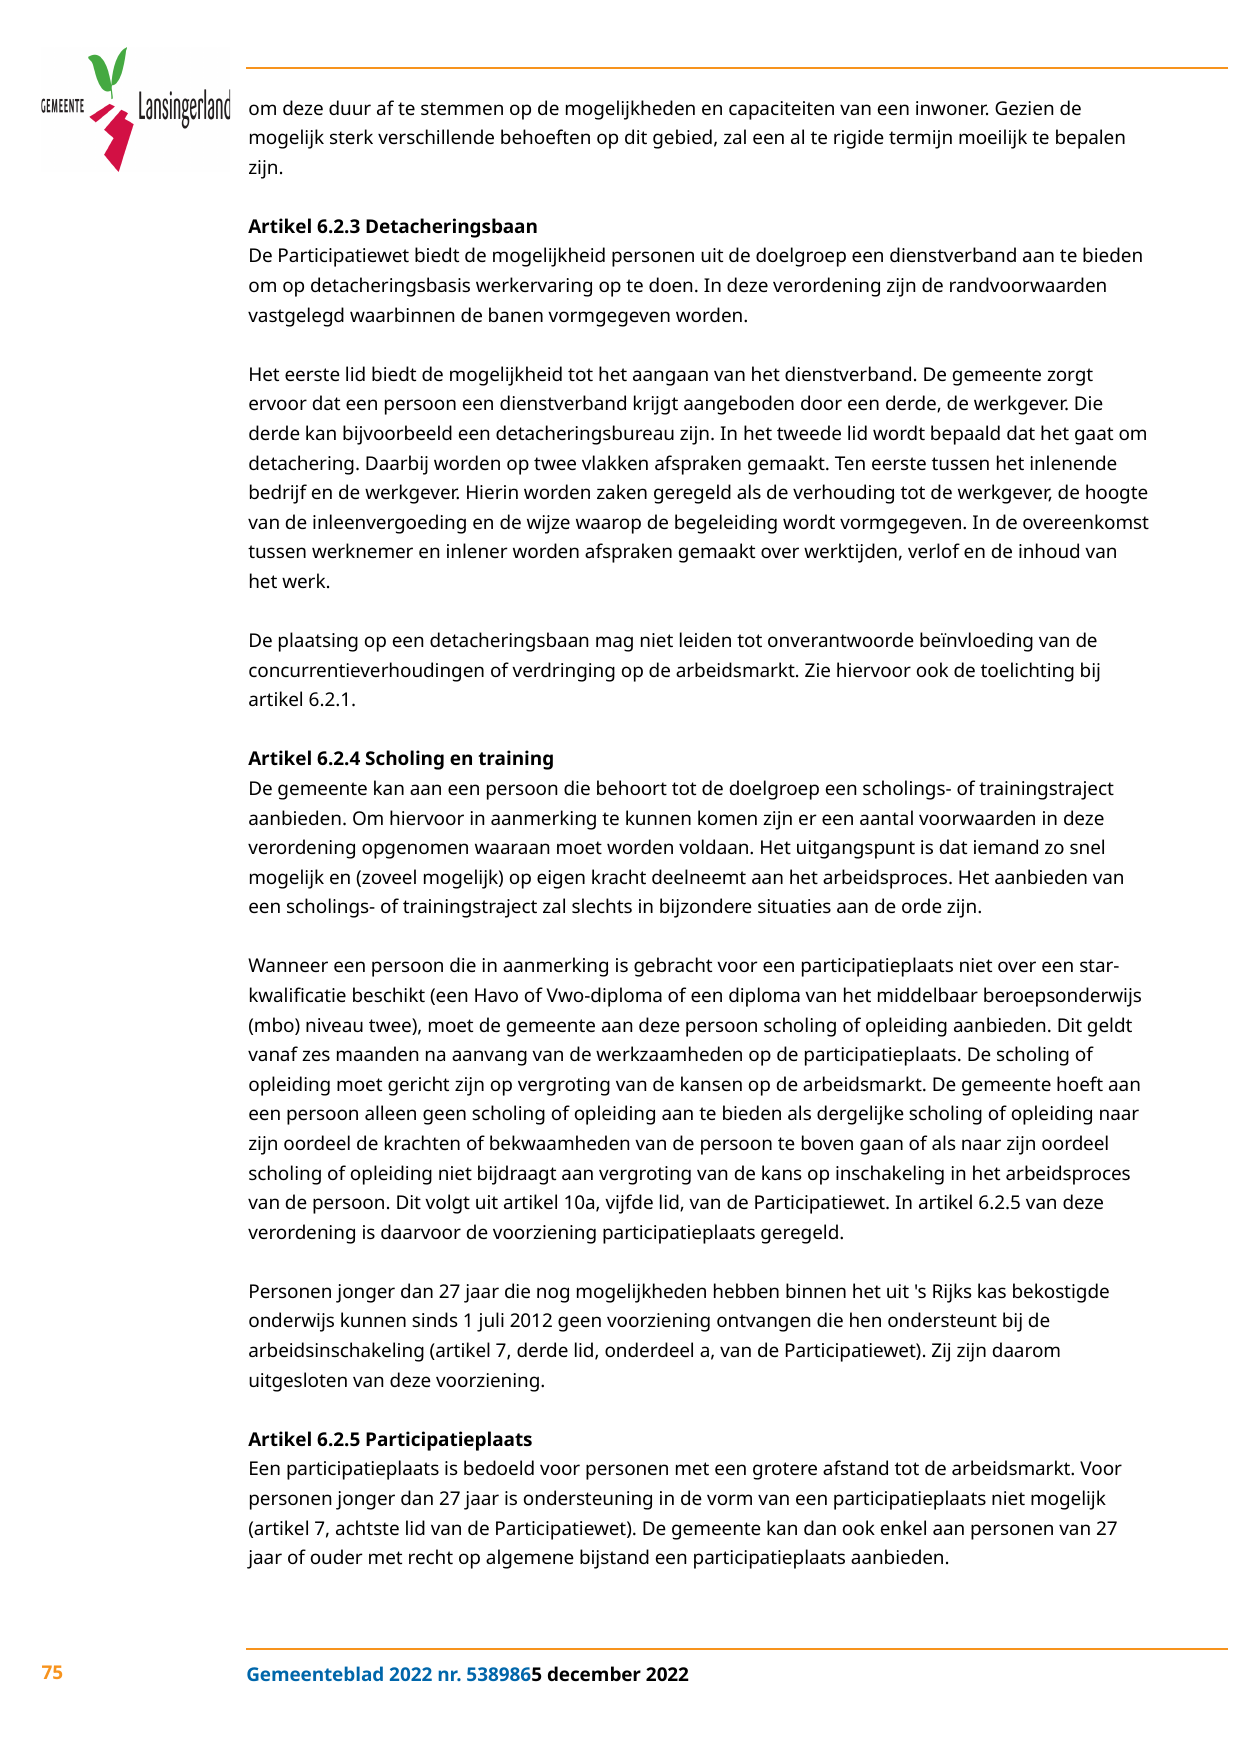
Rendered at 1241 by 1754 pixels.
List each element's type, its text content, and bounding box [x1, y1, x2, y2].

text Wanneer een persoon die in aanmerking is gebracht voor een participatieplaats niet over een star-kwalificatie beschikt (een Havo of Vwo-diploma of een diploma van het middelbaar beroepsonderwijs (mbo) niveau twee), moet de gemeente aan deze persoon scholing of opleiding aanbieden. Dit geldt vanaf zes maanden na aanvang van de werkzaamheden op de participatieplaats. De scholing of opleiding moet gericht zijn op vergroting van de kansen op de arbeidsmarkt. De gemeente hoeft aan een persoon alleen geen scholing of opleiding aan te bieden als dergelijke scholing of opleiding naar zijn oordeel de krachten of bekwaamheden van de persoon te boven gaan of als naar zijn oordeel scholing of opleiding niet bijdraagt aan vergroting van de kans op inschakeling in het arbeidsproces van de persoon. Dit volgt uit artikel 10a, vijfde lid, van de Participatiewet. In artikel 6.2.5 van deze verordening is daarvoor de voorziening participatieplaats geregeld. [248, 953, 1152, 1245]
text De gemeente kan aan een persoon die behoort tot de doelgroep een scholings- of trainingstraject aanbieden. Om hiervoor in aanmerking te kunnen komen zijn er een aantal voorwaarden in deze verordening opgenomen waaraan moet worden voldaan. Het uitgangspunt is dat iemand zo snel mogelijk en (zoveel mogelijk) op eigen kracht deelneemt aan het arbeidsproces. Het aanbieden van een scholings- of trainingstraject zal slechts in bijzondere situaties aan de orde zijn. [248, 775, 1152, 919]
text Artikel 6.2.4 Scholing en training [248, 746, 1152, 771]
text Artikel 6.2.5 Participatieplaats [248, 1426, 1152, 1452]
picture [41, 47, 231, 172]
text De Participatiewet biedt de mogelijkheid personen uit de doelgroep een dienstverband aan te bieden om op detacheringsbasis werkervaring op te doen. In deze verordening zijn de randvoorwaarden vastgelegd waarbinnen de banen vormgegeven worden. [248, 243, 1152, 328]
text Een participatieplaats is bedoeld voor personen met een grotere afstand tot de arbeidsmarkt. Voor personen jonger dan 27 jaar is ondersteuning in de vorm van een participatieplaats niet mogelijk (artikel 7, achtste lid van de Participatiewet). De gemeente kan dan ook enkel aan personen van 27 jaar of ouder met recht op algemene bijstand een participatieplaats aanbieden. [248, 1456, 1152, 1570]
text Het eerste lid biedt de mogelijkheid tot het aangaan van het dienstverband. De gemeente zorgt ervoor dat een persoon een dienstverband krijgt aangeboden door een derde, de werkgever. Die derde kan bijvoorbeeld een detacheringsbureau zijn. In het tweede lid wordt bepaald dat het gaat om detachering. Daarbij worden op twee vlakken afspraken gemaakt. Ten eerste tussen het inlenende bedrijf en de werkgever. Hierin worden zaken geregeld als de verhouding tot de werkgever, de hoogte van de inleenvergoeding en de wijze waarop de begeleiding wordt vormgegeven. In de overeenkomst tussen werknemer en inlener worden afspraken gemaakt over werktijden, verlof en de inhoud van het werk. [248, 361, 1152, 594]
text Personen jonger dan 27 jaar die nog mogelijkheden hebben binnen het uit 's Rijks kas bekostigde onderwijs kunnen sinds 1 juli 2012 geen voorziening ontvangen die hen ondersteunt bij de arbeidsinschakeling (artikel 7, derde lid, onderdeel a, van de Participatiewet). Zij zijn daarom uitgesloten van deze voorziening. [248, 1278, 1152, 1393]
text Artikel 6.2.3 Detacheringsbaan [248, 213, 1152, 239]
text De plaatsing op een detacheringsbaan mag niet leiden tot onverantwoorde beïnvloeding van de concurrentieverhoudingen of verdringing op de arbeidsmarkt. Zie hiervoor ook de toelichting bij artikel 6.2.1. [248, 627, 1152, 712]
text om deze duur af te stemmen op de mogelijkheden en capaciteiten van een inwoner. Gezien de mogelijk sterk verschillende behoeften op dit gebied, zal een al te rigide termijn moeilijk te bepalen zijn. [248, 95, 1152, 180]
